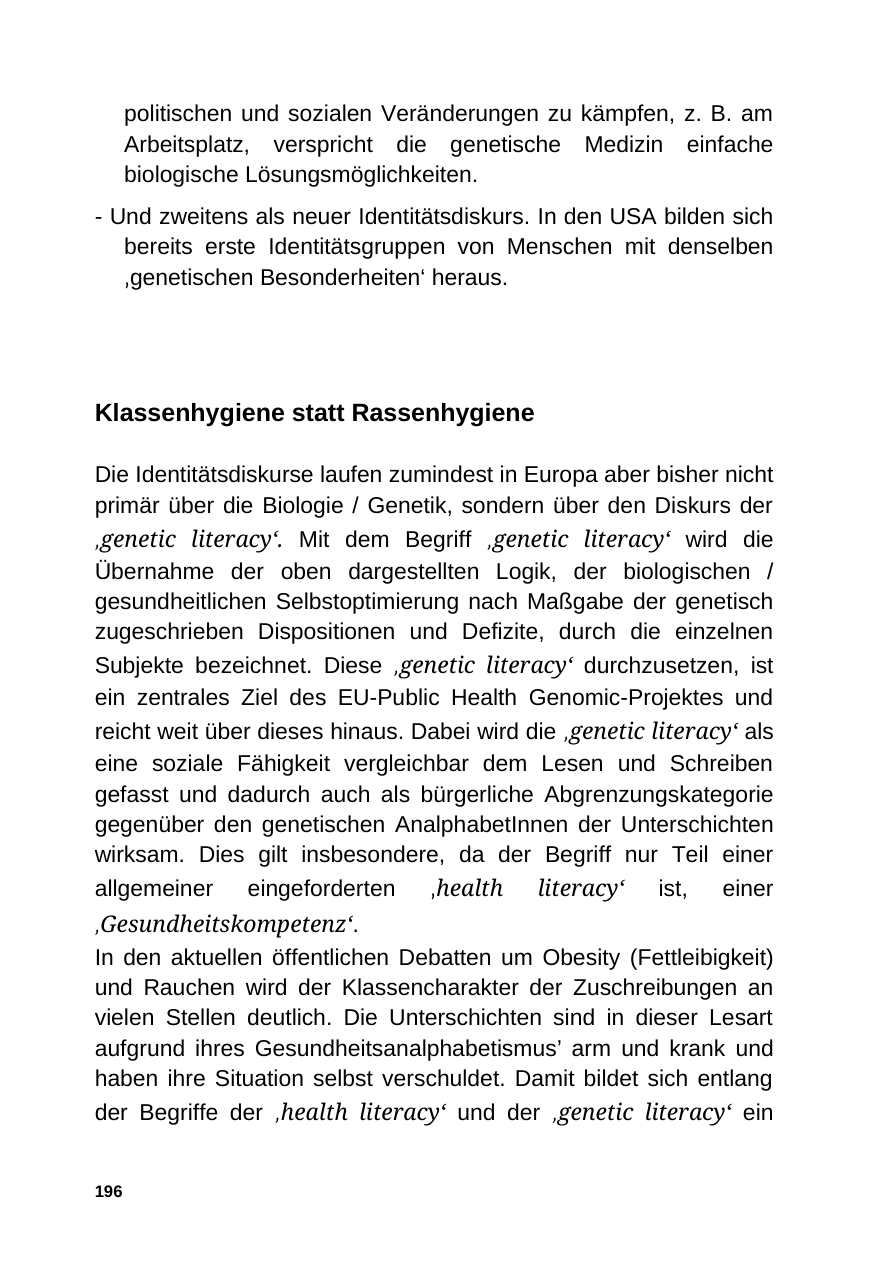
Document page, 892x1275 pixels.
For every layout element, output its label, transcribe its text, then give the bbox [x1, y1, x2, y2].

text Die Identitätsdiskurse laufen zumindest in Europa aber bisher nicht primär über die Biologie / Genetik, sondern über den Diskurs der ‚genetic literacy‘. Mit dem Begriff ‚genetic literacy‘ wird die Übernahme der oben dargestellten Logik, der biologischen / gesundheitlichen Selbstoptimierung nach Maßgabe der genetisch zugeschrieben Dispositionen und Defizite, durch die einzelnen Subjekte bezeichnet. Diese ‚genetic literacy‘ durchzusetzen, ist ein zentrales Ziel des EU-Public Health Genomic-Projektes und reicht weit über dieses hinaus. Dabei wird die ‚genetic literacy‘ als eine soziale Fähigkeit vergleichbar dem Lesen und Schreiben gefasst und dadurch auch als bürgerliche Abgrenzungskategorie gegenüber den genetischen AnalphabetInnen der Unterschichten wirksam. Dies gilt insbesondere, da der Begriff nur Teil einer allgemeiner eingeforderten ‚health literacy‘ ist, einer ‚Gesundheitskompetenz‘. [94, 461, 774, 939]
text - Und zweitens als neuer Identitätsdiskurs. In den USA bilden sich bereits erste Identitätsgruppen von Menschen mit denselben ‚genetischen Besonderheiten‘ heraus. [94, 203, 774, 292]
text In den aktuellen öffentlichen Debatten um Obesity (Fettleibigkeit) und Rauchen wird der Klassencharakter der Zuschreibungen an vielen Stellen deutlich. Die Unterschichten sind in dieser Lesart aufgrund ihres Gesundheitsanalphabetismus’ arm und krank und haben ihre Situation selbst verschuldet. Damit bildet sich entlang der Begriffe der ‚health literacy‘ und der ‚genetic literacy‘ ein [94, 944, 774, 1127]
text Klassenhygiene statt Rassenhygiene [94, 398, 774, 427]
text politischen und sozialen Veränderungen zu kämpfen, z. B. am Arbeitsplatz, verspricht die genetische Medizin einfache biologische Lösungsmöglichkeiten. [94, 100, 774, 187]
